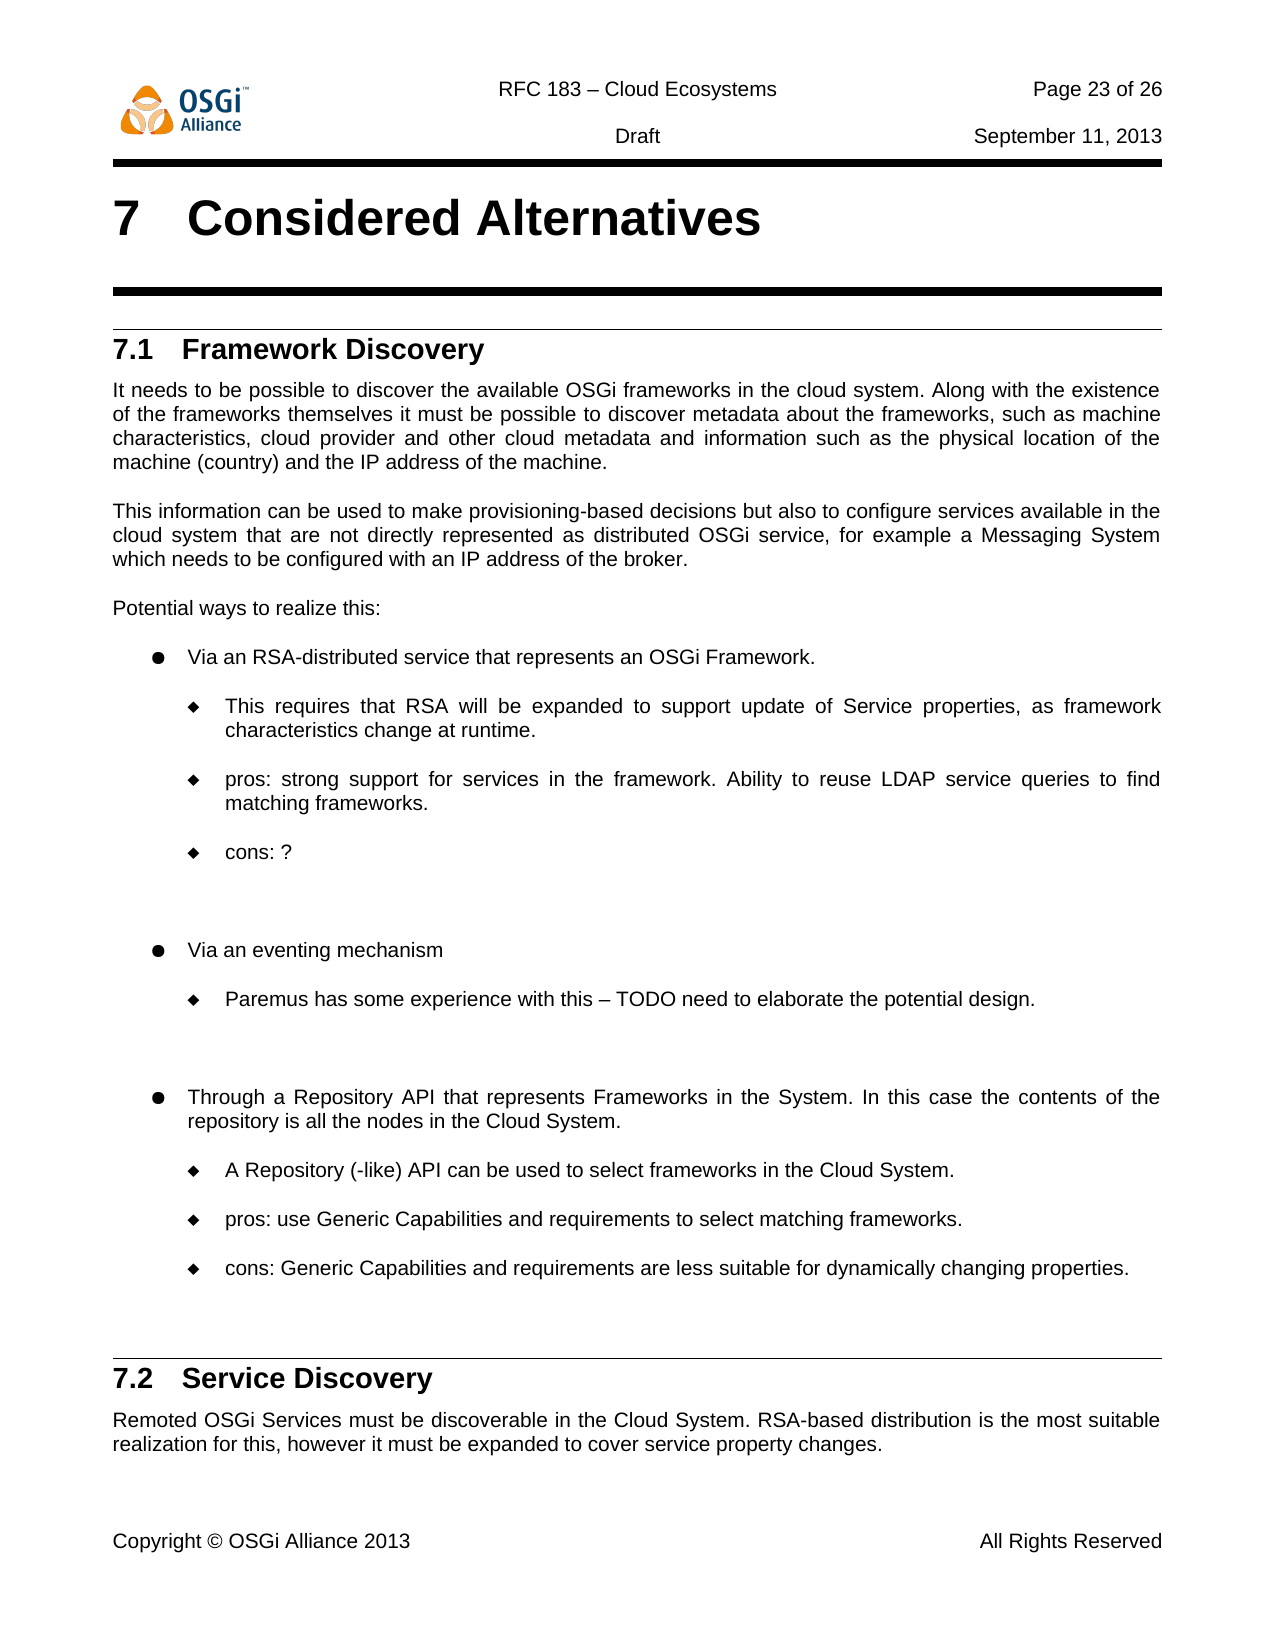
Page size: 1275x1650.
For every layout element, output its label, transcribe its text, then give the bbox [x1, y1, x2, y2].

list This requires that RSA will be expanded to support update of Service properties, as framework characteristics change at runtime. [187, 694, 1162, 742]
text This information can be used to make provisioning-based decisions but also to configure services available in the cloud system that are not directly represented as distributed OSGi service, for example a Messaging System which needs to be configured with an IP address of the broker. [112, 499, 1162, 571]
subtitle Service Discovery [112, 1359, 1162, 1395]
list Via an eventing mechanism [150, 938, 1162, 962]
list Via an RSA-distributed service that represents an OSGi Framework. [150, 645, 1162, 669]
text Remoted OSGi Services must be discoverable in the Cloud System. RSA-based distribution is the most suitable realization for this, however it must be expanded to cover service property changes. [112, 1407, 1162, 1455]
text Potential ways to realize this: [112, 596, 1162, 620]
list pros: use Generic Capabilities and requirements to select matching frameworks. [187, 1207, 1162, 1231]
subtitle Framework Discovery [112, 330, 1162, 366]
list cons: ? [187, 840, 1162, 864]
subtitle Considered Alternatives [112, 160, 1162, 296]
picture [113, 78, 257, 142]
list pros: strong support for services in the framework. Ability to reuse LDAP service queries to find matching frameworks. [187, 767, 1162, 815]
list Through a Repository API that represents Frameworks in the System. In this case the contents of the repository is all the nodes in the Cloud System. [150, 1085, 1162, 1133]
text It needs to be possible to discover the available OSGi frameworks in the cloud system. Along with the existence of the frameworks themselves it must be possible to discover metadata about the frameworks, such as machine characteristics, cloud provider and other cloud metadata and information such as the physical location of the machine (country) and the IP address of the machine. [112, 378, 1162, 474]
list cons: Generic Capabilities and requirements are less suitable for dynamically changing properties. [187, 1256, 1162, 1280]
list A Repository (-like) API can be used to select frameworks in the Cloud System. [187, 1158, 1162, 1182]
list Paremus has some experience with this – TODO need to elaborate the potential design. [187, 987, 1162, 1011]
